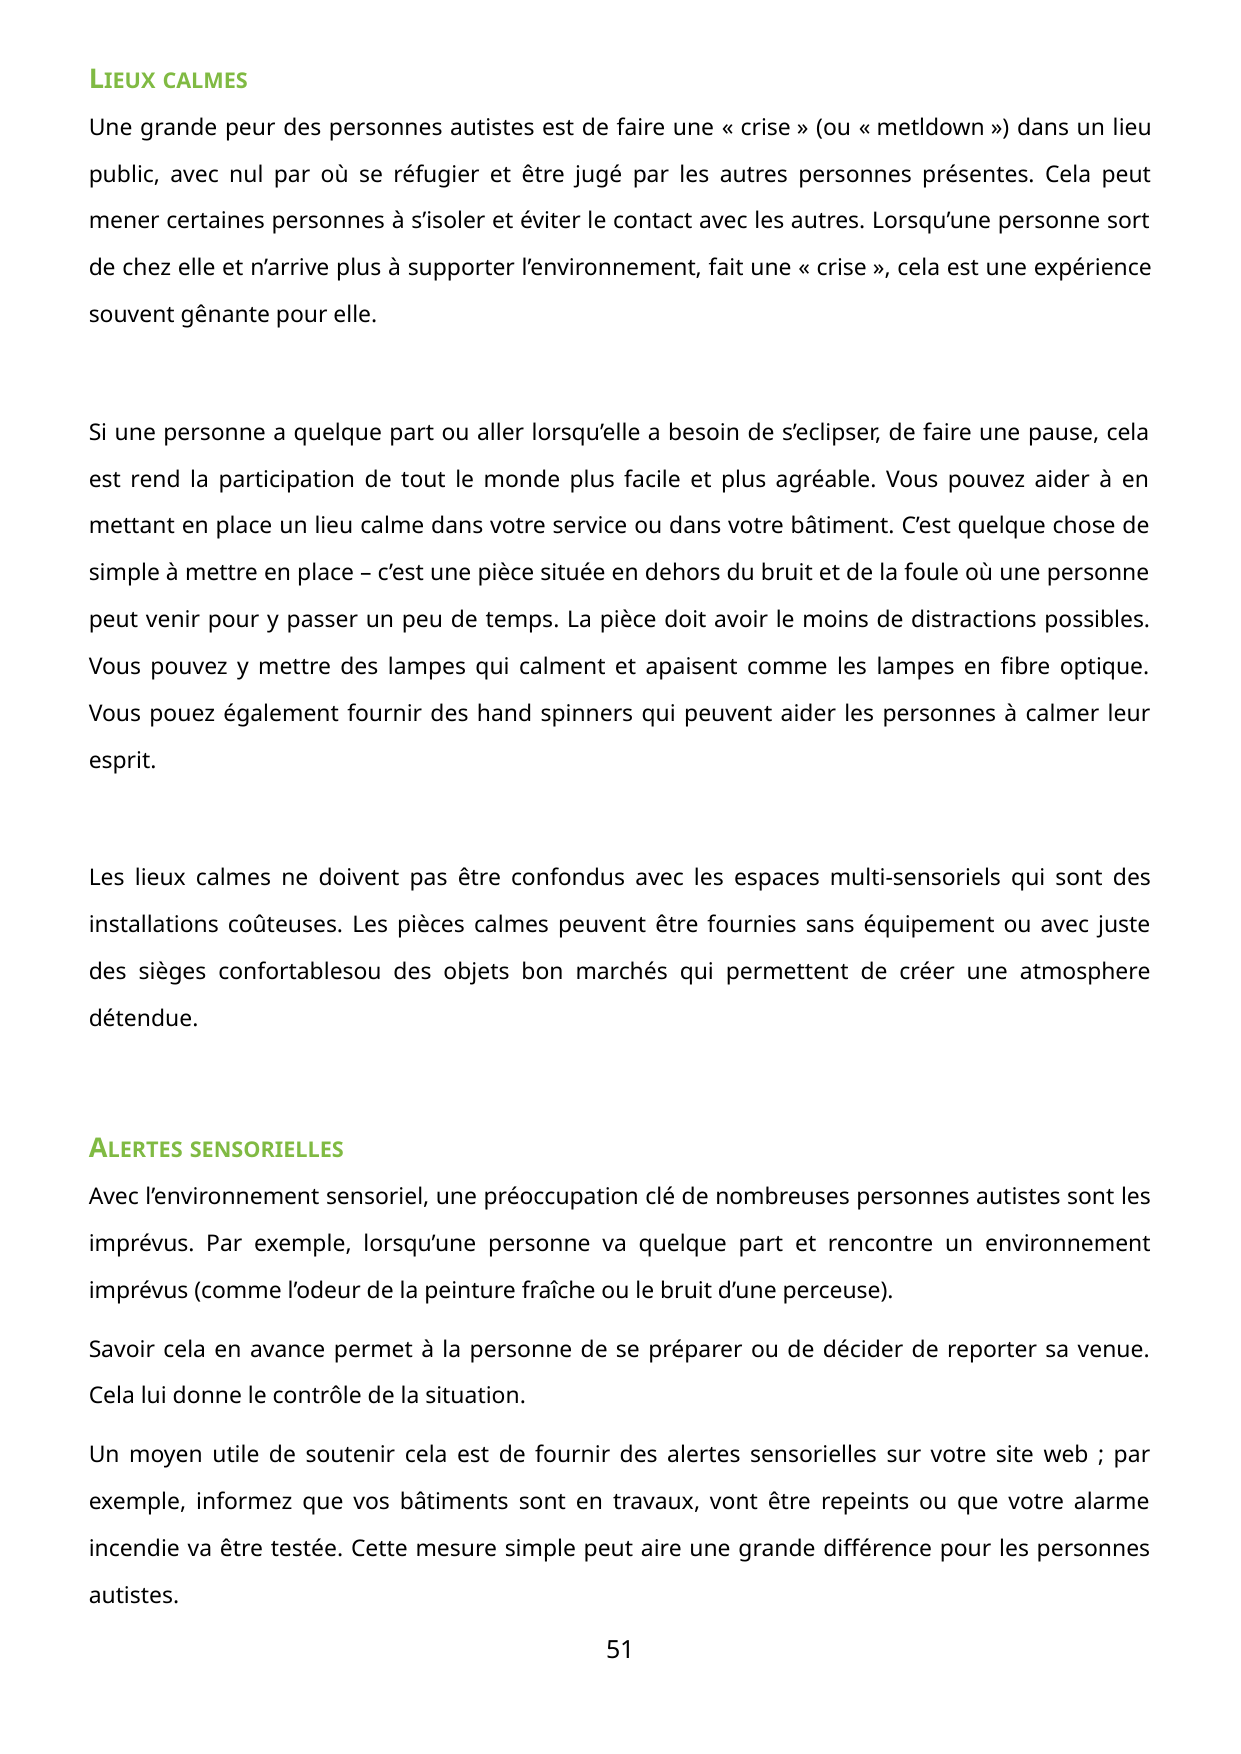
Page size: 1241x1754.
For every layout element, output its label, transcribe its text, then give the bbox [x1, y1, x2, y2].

subtitle Lieux calmes [88, 59, 1152, 96]
text Un moyen utile de soutenir cela est de fournir des alertes sensorielles sur votre site web ; par exemple, informez que vos bâtiments sont en travaux, vont être repeints ou que votre alarme incendie va être testée. Cette mesure simple peut aire une grande différence pour les personnes autistes. [88, 1438, 1152, 1610]
text Une grande peur des personnes autistes est de faire une « crise » (ou « metldown ») dans un lieu public, avec nul par où se réfugier et être jugé par les autres personnes présentes. Cela peut mener certaines personnes à s’isoler et éviter le contact avec les autres. Lorsqu’une personne sort de chez elle et n’arrive plus à supporter l’environnement, fait une « crise », cela est une expérience souvent gênante pour elle. [88, 111, 1152, 329]
subtitle Alertes sensorielles [88, 1128, 1152, 1165]
text Les lieux calmes ne doivent pas être confondus avec les espaces multi-sensoriels qui sont des installations coûteuses. Les pièces calmes peuvent être fournies sans équipement ou avec juste des sièges confortablesou des objets bon marchés qui permettent de créer une atmosphere détendue. [88, 861, 1152, 1033]
text Avec l’environnement sensoriel, une préoccupation clé de nombreuses personnes autistes sont les imprévus. Par exemple, lorsqu’une personne va quelque part et rencontre un environnement imprévus (comme l’odeur de la peinture fraîche ou le bruit d’une perceuse). [88, 1180, 1152, 1305]
text Savoir cela en avance permet à la personne de se préparer ou de décider de reporter sa venue. Cela lui donne le contrôle de la situation. [88, 1332, 1152, 1411]
text Si une personne a quelque part ou aller lorsqu’elle a besoin de s’eclipser, de faire une pause, cela est rend la participation de tout le monde plus facile et plus agréable. Vous pouvez aider à en mettant en place un lieu calme dans votre service ou dans votre bâtiment. C’est quelque chose de simple à mettre en place – c’est une pièce située en dehors du bruit et de la foule où une personne peut venir pour y passer un peu de temps. La pièce doit avoir le moins de distractions possibles. Vous pouvez y mettre des lampes qui calment et apaisent comme les lampes en fibre optique. Vous pouez également fournir des hand spinners qui peuvent aider les personnes à calmer leur esprit. [88, 416, 1152, 775]
